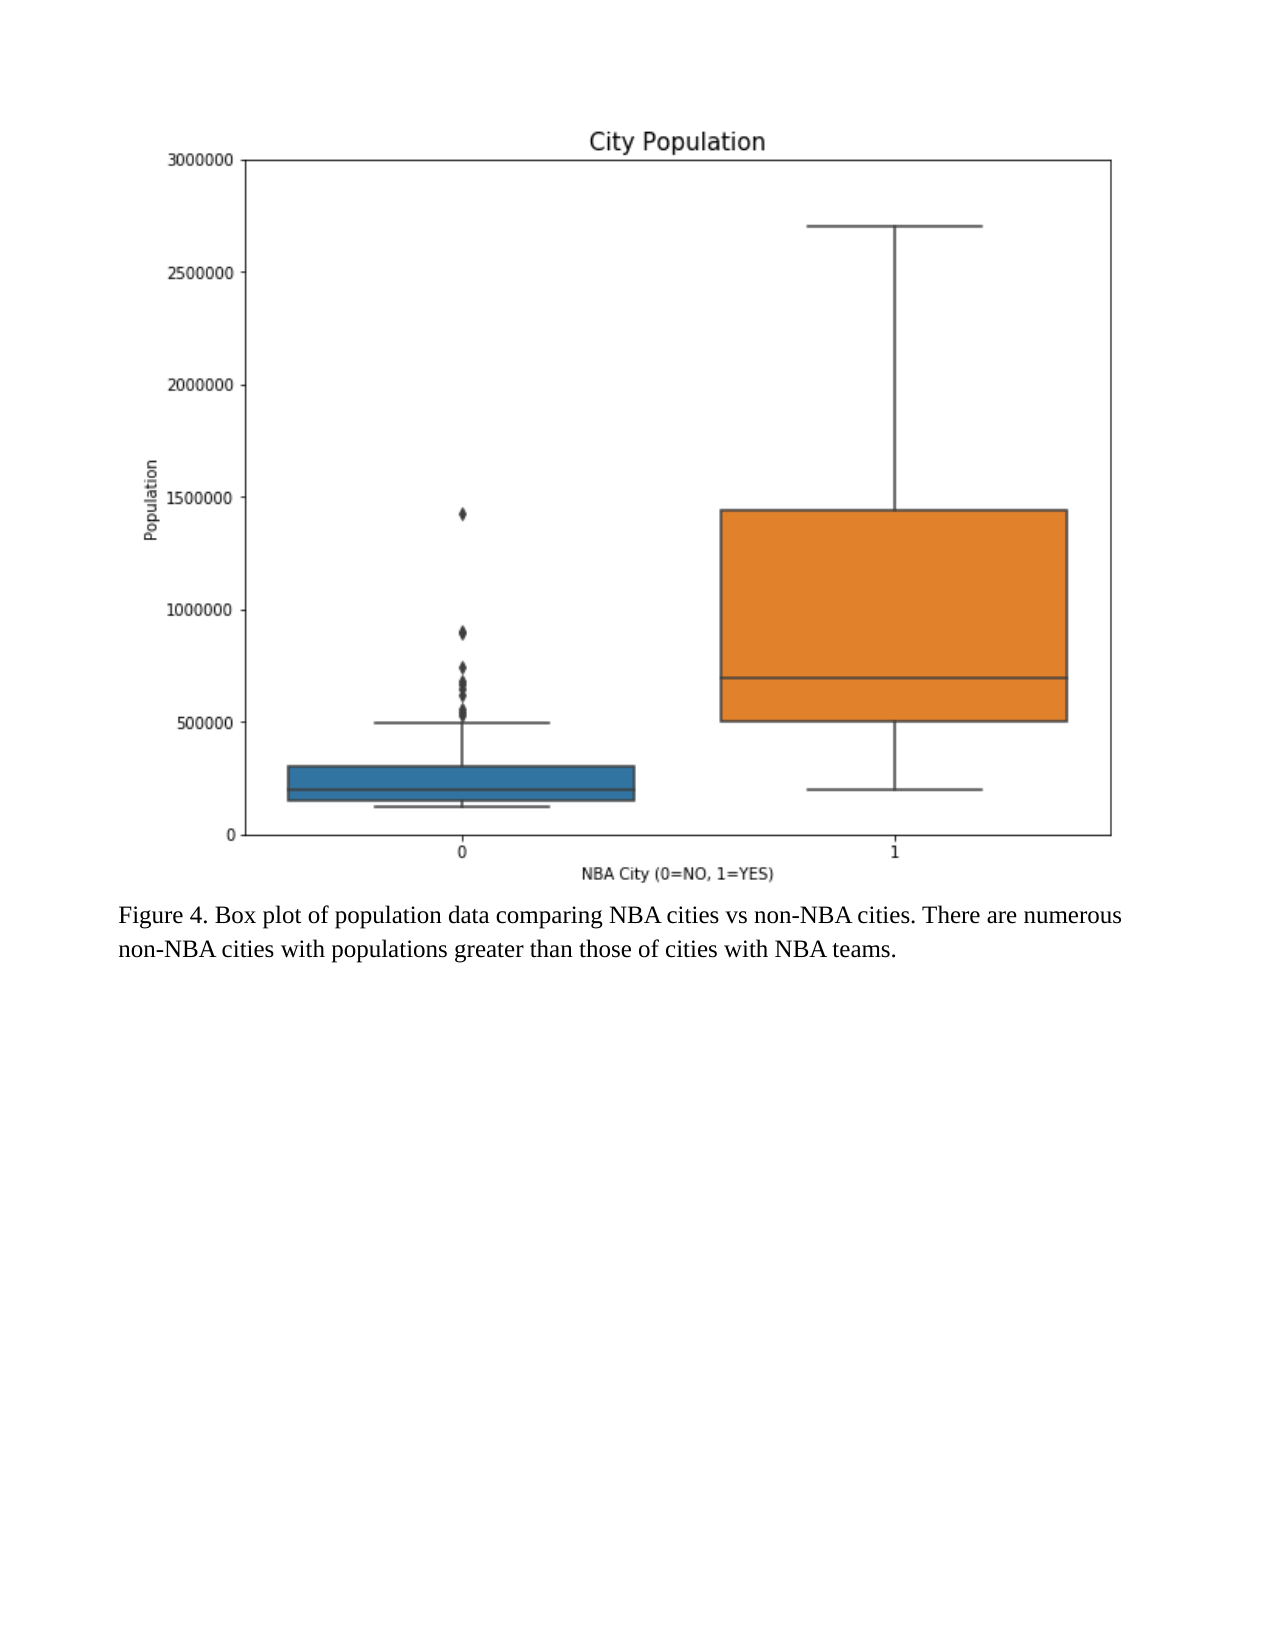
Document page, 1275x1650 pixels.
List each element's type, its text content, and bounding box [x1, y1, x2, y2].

picture [118, 118, 1157, 897]
text Figure 4. Box plot of population data comparing NBA cities vs non-NBA cities. There are numerous non-NBA cities with populations greater than those of cities with NBA teams. [118, 897, 1157, 962]
